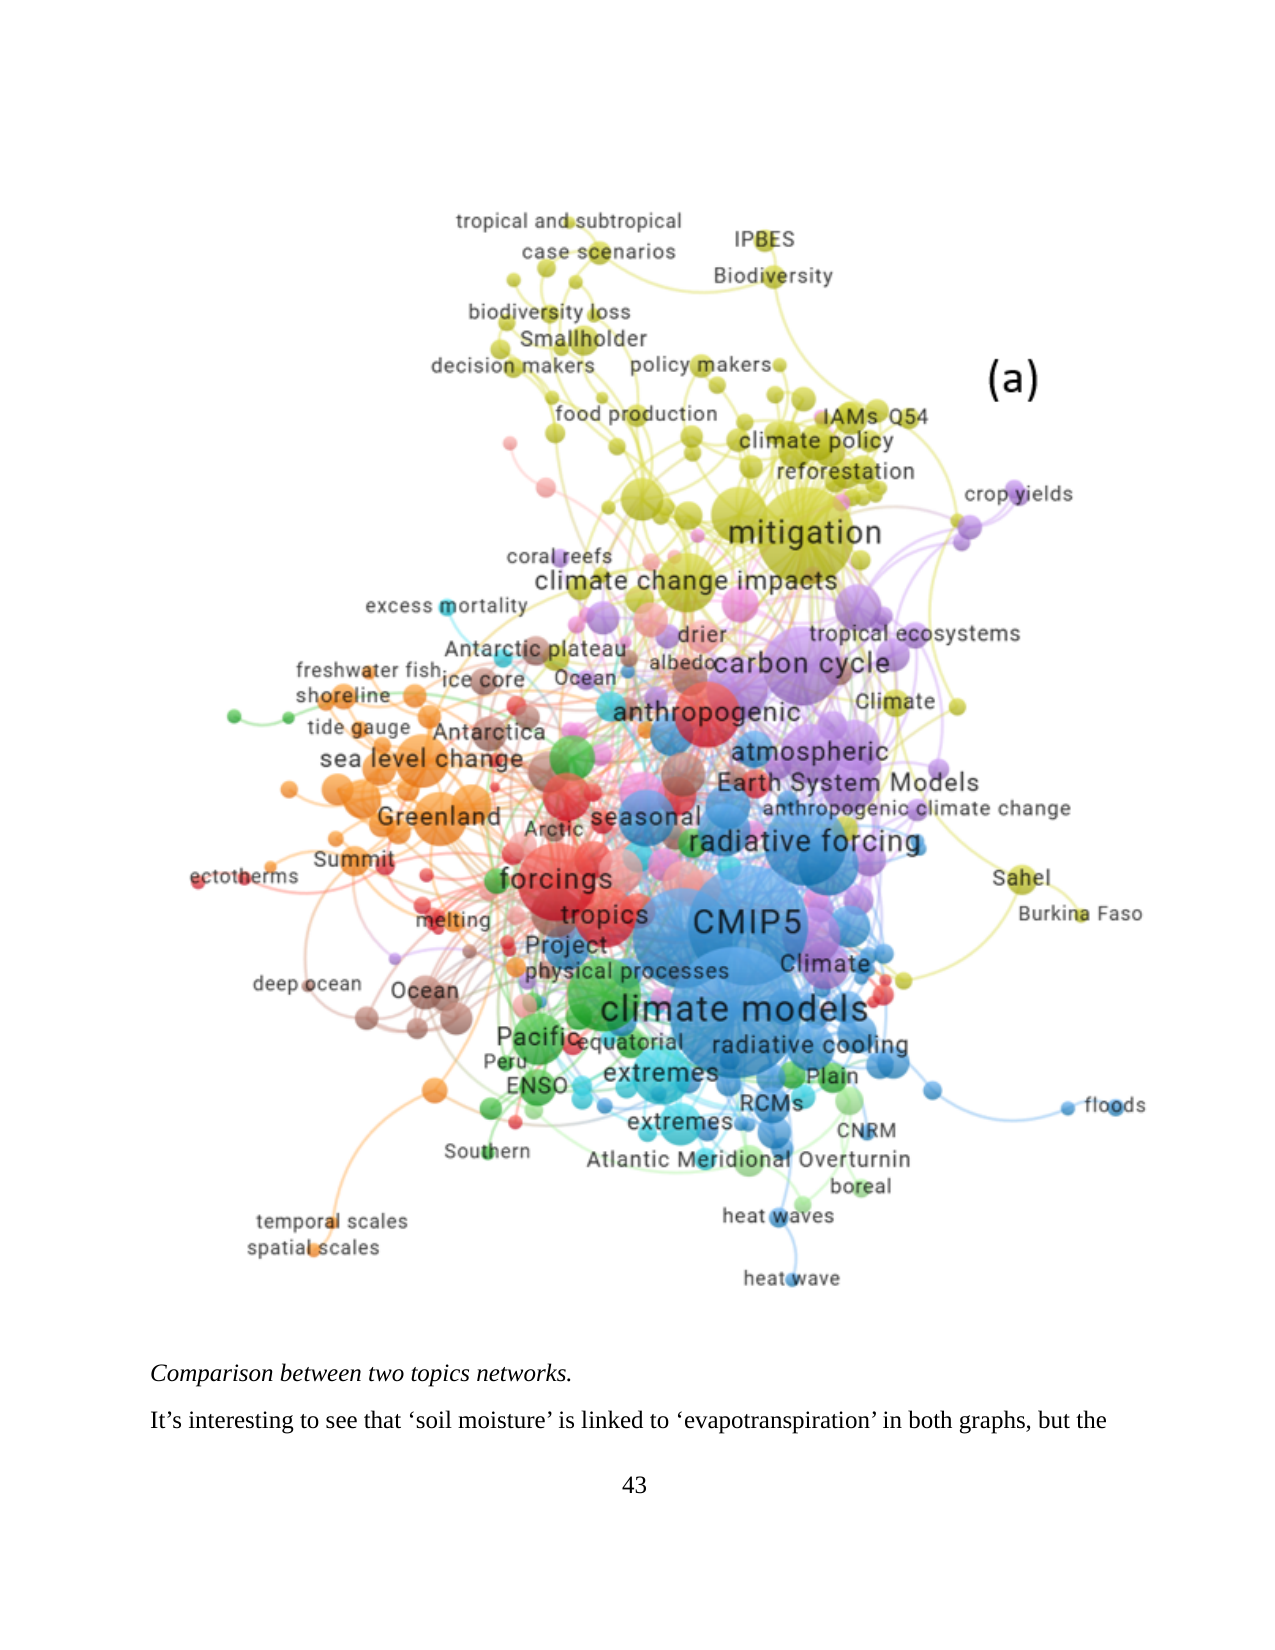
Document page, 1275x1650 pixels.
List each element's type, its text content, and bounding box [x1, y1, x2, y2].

text Comparison between two topics networks. [150, 1354, 1125, 1387]
text It’s interesting to see that ‘soil moisture’ is linked to ‘evapotranspiration’ in both graphs, but the [150, 1405, 1125, 1434]
picture [150, 150, 1275, 1354]
